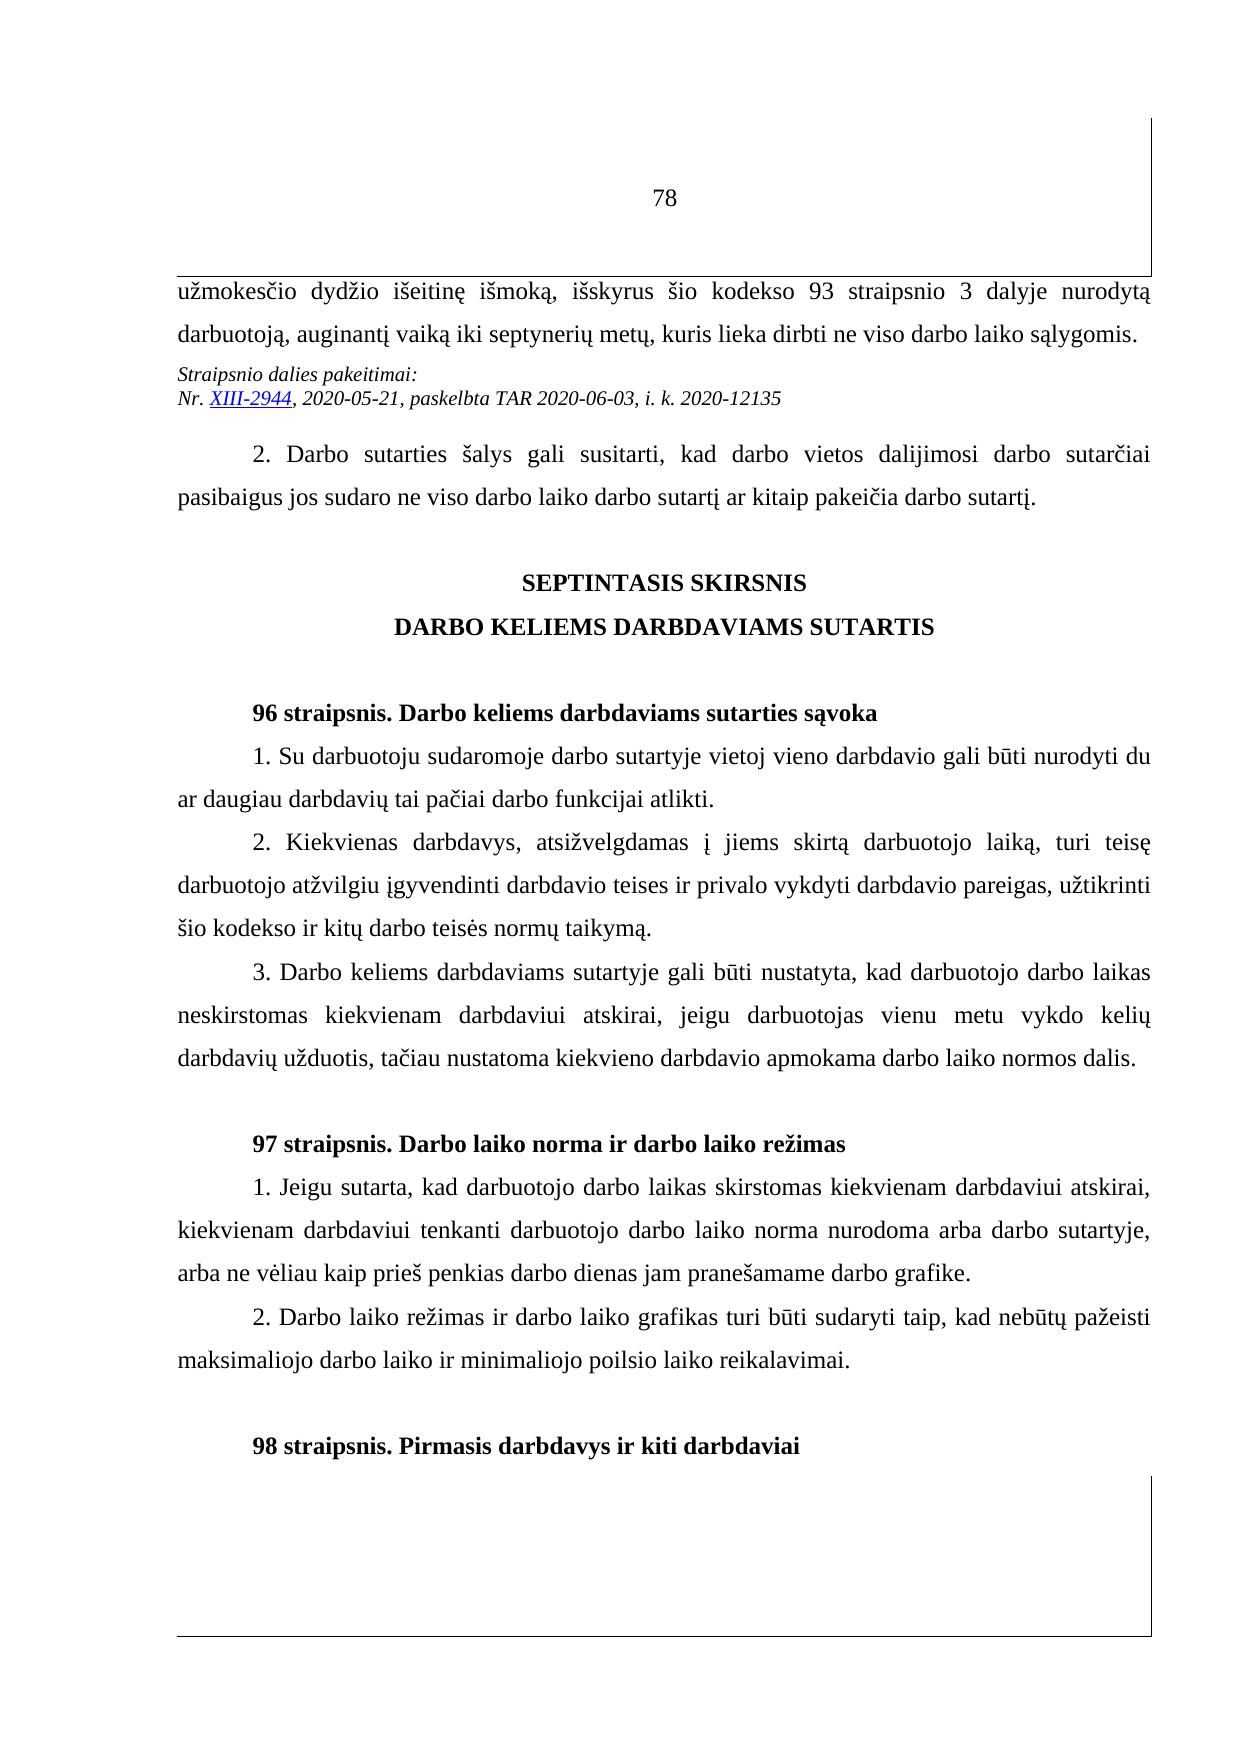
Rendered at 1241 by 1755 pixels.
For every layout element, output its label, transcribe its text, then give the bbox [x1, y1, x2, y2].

text 1. Jeigu sutarta, kad darbuotojo darbo laikas skirstomas kiekvienam darbdaviui atskirai, kiekvienam darbdaviui tenkanti darbuotojo darbo laiko norma nurodoma arba darbo sutartyje, arba ne vėliau kaip prieš penkias darbo dienas jam pranešamame darbo grafike. [177, 1172, 1152, 1287]
text 1. Su darbuotoju sudaromoje darbo sutartyje vietoj vieno darbdavio gali būti nurodyti du ar daugiau darbdavių tai pačiai darbo funkcijai atlikti. [177, 741, 1152, 813]
text Straipsnio dalies pakeitimai: [177, 362, 1152, 386]
text 2. Kiekvienas darbdavys, atsižvelgdamas į jiems skirtą darbuotojo laiką, turi teisę darbuotojo atžvilgiu įgyvendinti darbdavio teises ir privalo vykdyti darbdavio pareigas, užtikrinti šio kodekso ir kitų darbo teisės normų taikymą. [177, 827, 1152, 942]
text DARBO KELIEMS DARBDAVIAMS SUTARTIS [177, 612, 1152, 640]
subtitle 98 straipsnis. Pirmasis darbdavys ir kiti darbdaviai [177, 1431, 1152, 1460]
text Nr. XIII-2944, 2020-05-21, paskelbta TAR 2020-06-03, i. k. 2020-12135 [177, 386, 1152, 410]
text 2. Darbo laiko režimas ir darbo laiko grafikas turi būti sudaryti taip, kad nebūtų pažeisti maksimaliojo darbo laiko ir minimaliojo poilsio laiko reikalavimai. [177, 1302, 1152, 1373]
text užmokesčio dydžio išeitinę išmoką, išskyrus šio kodekso 93 straipsnio 3 dalyje nurodytą darbuotoją, auginantį vaiką iki septynerių metų, kuris lieka dirbti ne viso darbo laiko sąlygomis. [177, 276, 1152, 348]
text SEPTINTASIS SKIRSNIS [177, 568, 1152, 597]
text 3. Darbo keliems darbdaviams sutartyje gali būti nustatyta, kad darbuotojo darbo laikas neskirstomas kiekvienam darbdaviui atskirai, jeigu darbuotojas vienu metu vykdo kelių darbdavių užduotis, tačiau nustatoma kiekvieno darbdavio apmokama darbo laiko normos dalis. [177, 957, 1152, 1072]
subtitle 97 straipsnis. Darbo laiko norma ir darbo laiko režimas [177, 1129, 1152, 1158]
subtitle 96 straipsnis. Darbo keliems darbdaviams sutarties sąvoka [177, 698, 1152, 727]
text 2. Darbo sutarties šalys gali susitarti, kad darbo vietos dalijimosi darbo sutarčiai pasibaigus jos sudaro ne viso darbo laiko darbo sutartį ar kitaip pakeičia darbo sutartį. [177, 439, 1152, 511]
